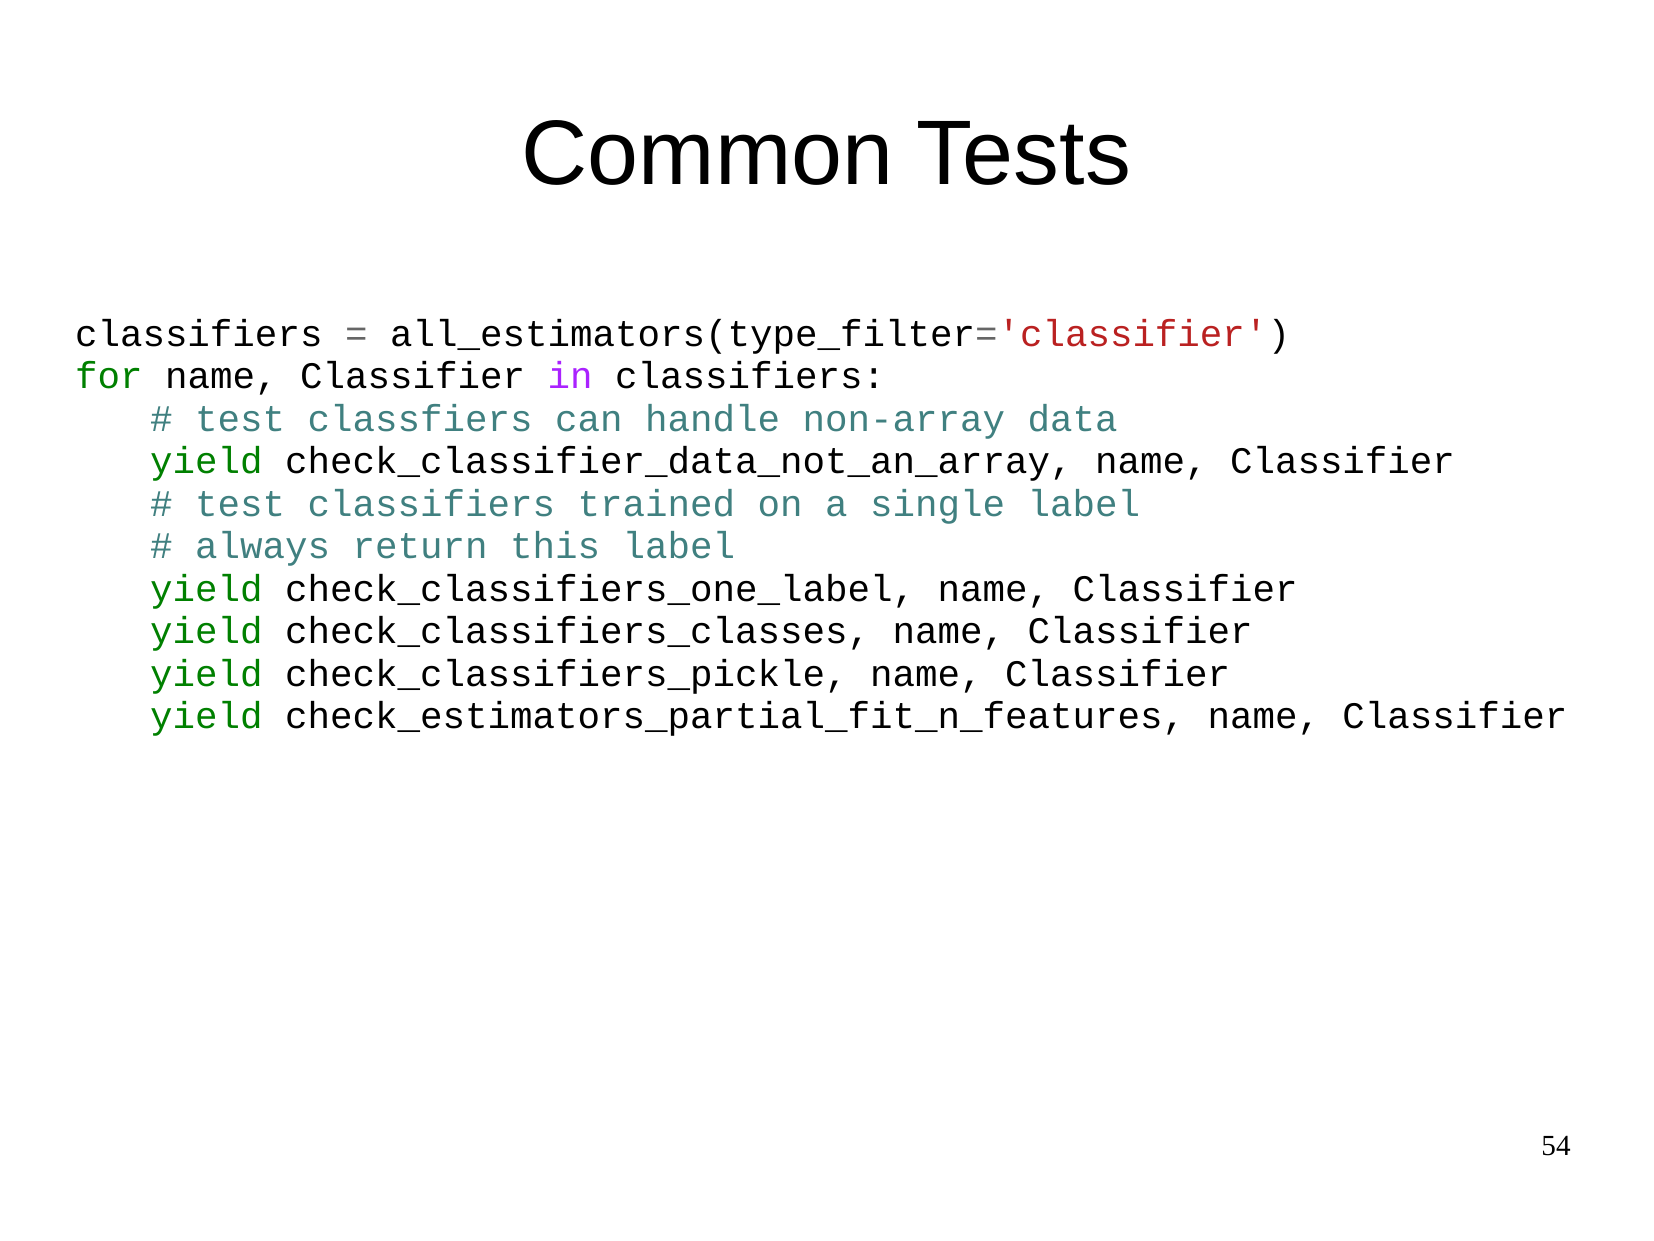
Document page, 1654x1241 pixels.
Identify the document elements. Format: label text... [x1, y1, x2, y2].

text_box classifiers = all_estimators(type_filter='classifier') for name, Classifier in classifiers: # test classfiers can handle non-array data yield check_classifier_data_not_an_array, name, Classifier # test classifiers trained on a single label # always return this label yield check_classifiers_one_label, name, Classifier yield check_classifiers_classes, name, Classifier yield check_classifiers_pickle, name, Classifier yield check_estimators_partial_fit_n_features, name, Classifier [75, 315, 1568, 743]
title Common Tests [82, 49, 1571, 257]
